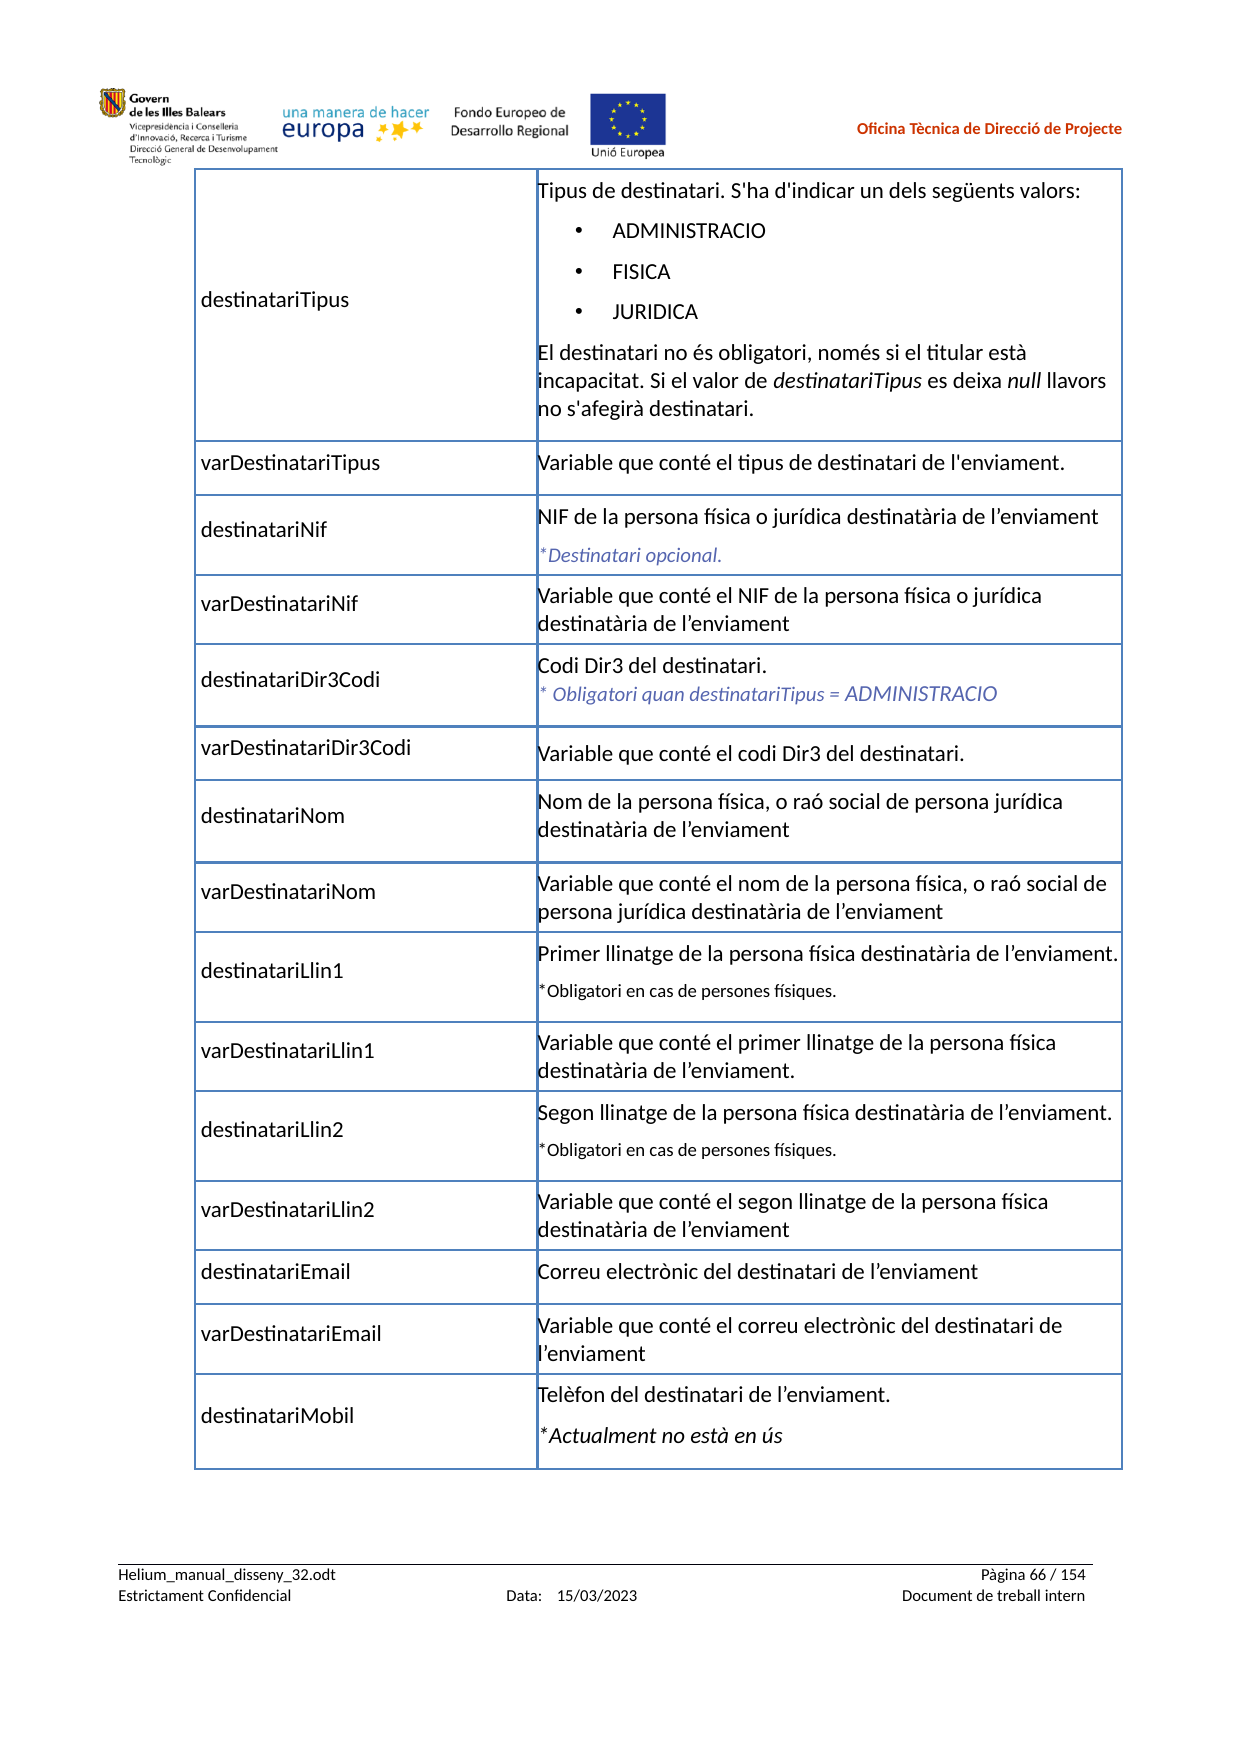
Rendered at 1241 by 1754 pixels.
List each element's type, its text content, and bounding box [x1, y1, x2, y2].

table_cell varDestinatariLlin1 [196, 1023, 536, 1090]
table_cell Variable que conté el tipus de destinatari de l'enviament. [539, 442, 1121, 494]
table_cell Variable que conté el segon llinatge de la persona física destinatària de l’enviament [539, 1182, 1121, 1249]
table_cell Codi Dir3 del destinatari. * Obligatori quan destinatariTipus = ADMINISTRACIO [539, 645, 1121, 725]
table_cell destinatariNom [196, 781, 536, 861]
table_cell NIF de la persona física o jurídica destinatària de l’enviament *Destinatari opcional. [539, 496, 1121, 574]
table_cell Variable que conté el codi Dir3 del destinatari. [539, 728, 1121, 779]
table_cell Correu electrònic del destinatari de l’enviament [539, 1251, 1121, 1303]
table_cell varDestinatariTipus [196, 442, 536, 494]
table_cell Primer llinatge de la persona física destinatària de l’enviament. *Obligatori en cas de persones físiques. [539, 933, 1121, 1021]
table_cell destinatariDir3Codi [196, 645, 536, 725]
table_cell destinatariNif [196, 496, 536, 574]
table_cell Variable que conté el NIF de la persona física o jurídica destinatària de l’enviament [539, 576, 1121, 643]
table_cell destinatariLlin2 [196, 1092, 536, 1179]
table_cell destinatariMobil [196, 1375, 536, 1467]
table_cell Nom de la persona física, o raó social de persona jurídica destinatària de l’enviament [539, 781, 1121, 861]
table_cell Tipus de destinatari. S'ha d'indicar un dels següents valors: ADMINISTRACIO FISICA JURIDICA El destinatari no és obligatori, només si el titular està incapacitat. Si el valor de destinatariTipus es deixa null llavors no s'afegirà destinatari. [539, 170, 1121, 440]
table_cell Variable que conté el correu electrònic del destinatari de l’enviament [539, 1305, 1121, 1373]
table_cell varDestinatariNif [196, 576, 536, 643]
table_cell varDestinatariLlin2 [196, 1182, 536, 1249]
table_cell varDestinatariDir3Codi [196, 728, 536, 779]
table_cell Variable que conté el primer llinatge de la persona física destinatària de l’enviament. [539, 1023, 1121, 1090]
table_cell destinatariLlin1 [196, 933, 536, 1021]
table_cell Segon llinatge de la persona física destinatària de l’enviament. *Obligatori en cas de persones físiques. [539, 1092, 1121, 1179]
table_cell Variable que conté el nom de la persona física, o raó social de persona jurídica destinatària de l’enviament [539, 864, 1121, 931]
table_cell destinatariTipus [196, 170, 536, 440]
picture [99, 87, 668, 166]
table_cell varDestinatariEmail [196, 1305, 536, 1373]
table_cell destinatariEmail [196, 1251, 536, 1303]
table_cell varDestinatariNom [196, 864, 536, 931]
table_cell Telèfon del destinatari de l’enviament. *Actualment no està en ús [539, 1375, 1121, 1467]
